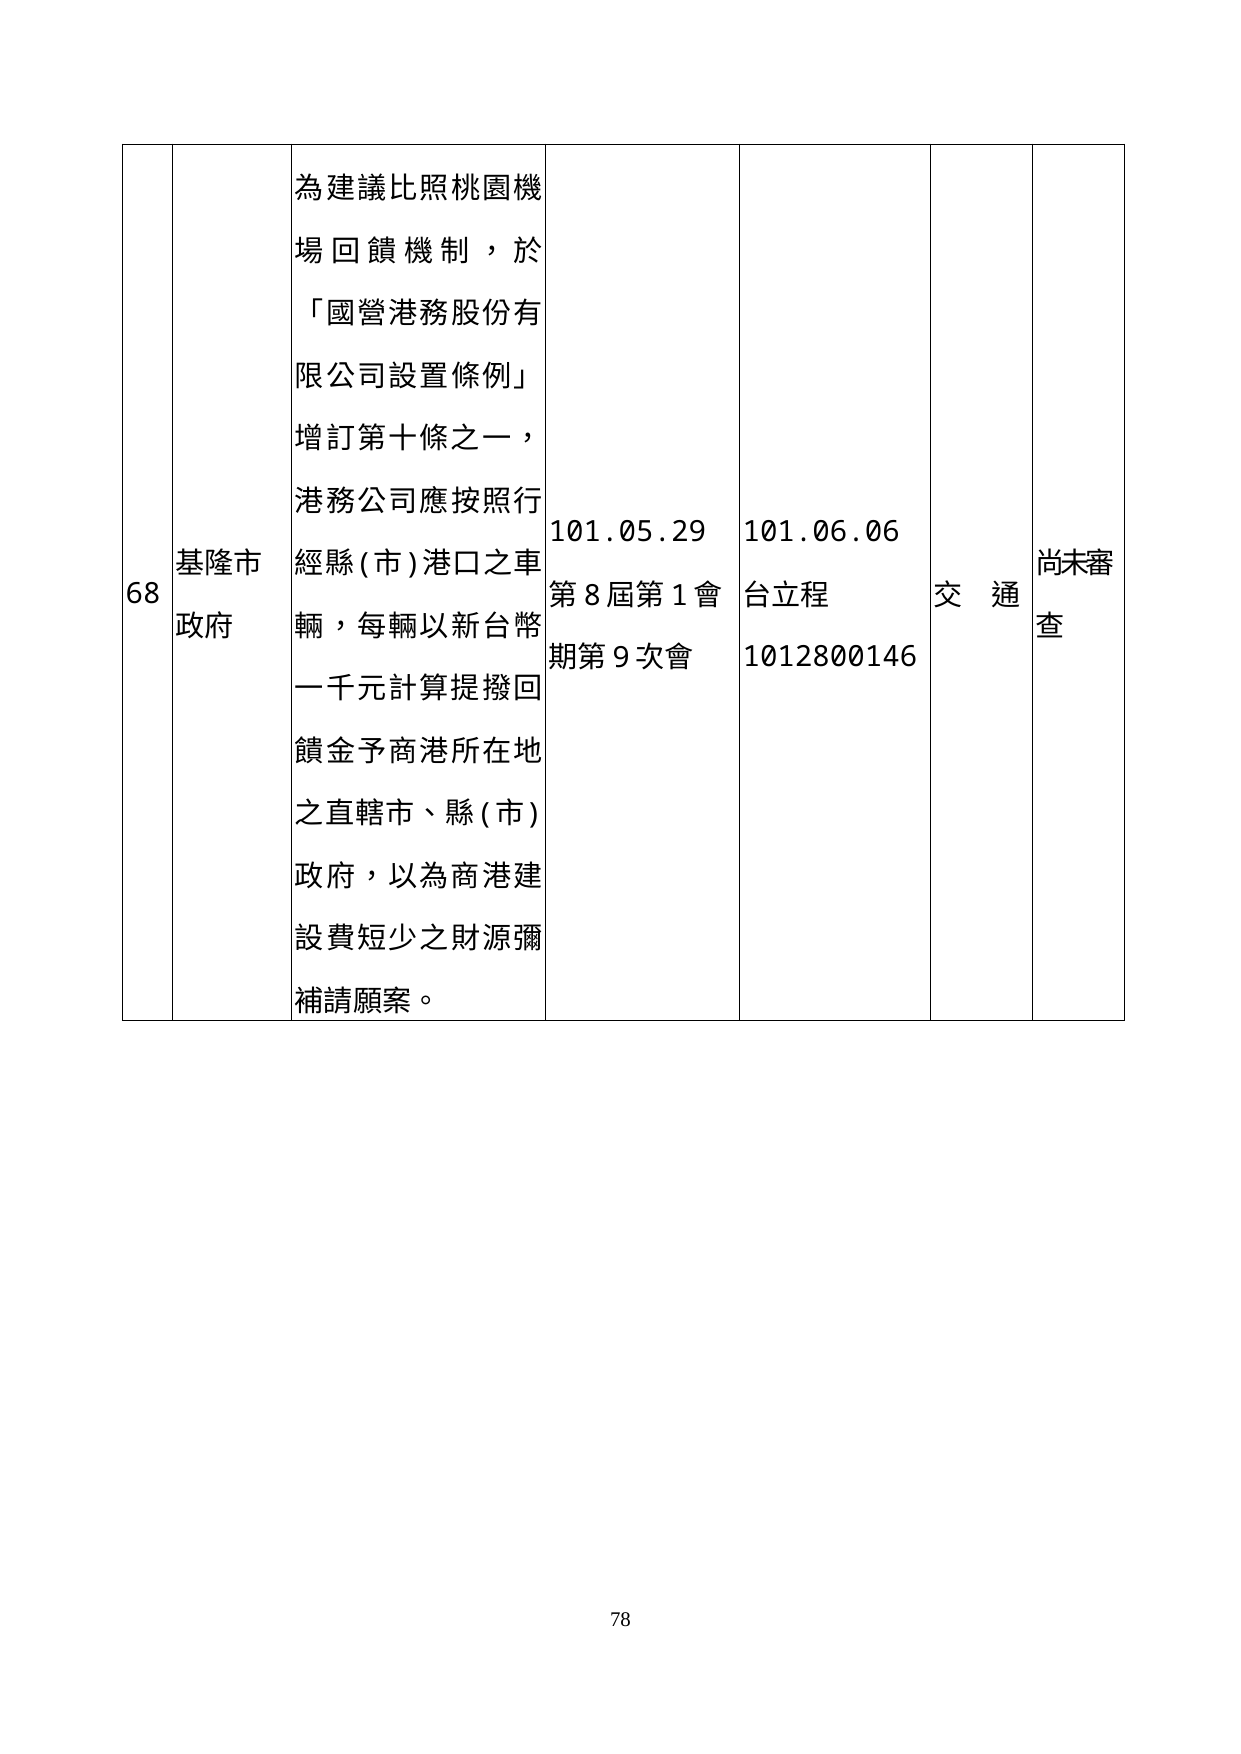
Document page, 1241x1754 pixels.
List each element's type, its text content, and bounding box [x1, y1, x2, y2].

table_cell 101.05.29 第8屆第1會期第9次會 [546, 145, 739, 1019]
table_cell 68 [123, 145, 172, 1019]
table_cell 尚未審查 [1033, 145, 1124, 1019]
table_cell 基隆市政府 [173, 145, 291, 1019]
table_cell 交 通 [931, 145, 1032, 1019]
table_cell 為建議比照桃園機場回饋機制，於「國營港務股份有限公司設置條例」增訂第十條之一，港務公司應按照行經縣(市)港口之車輛，每輛以新台幣一千元計算提撥回饋金予商港所在地之直轄市、縣(市)政府，以為商港建設費短少之財源彌補請願案。 [292, 145, 545, 1019]
table_cell 101.06.06 台立程1012800146 [740, 145, 930, 1019]
